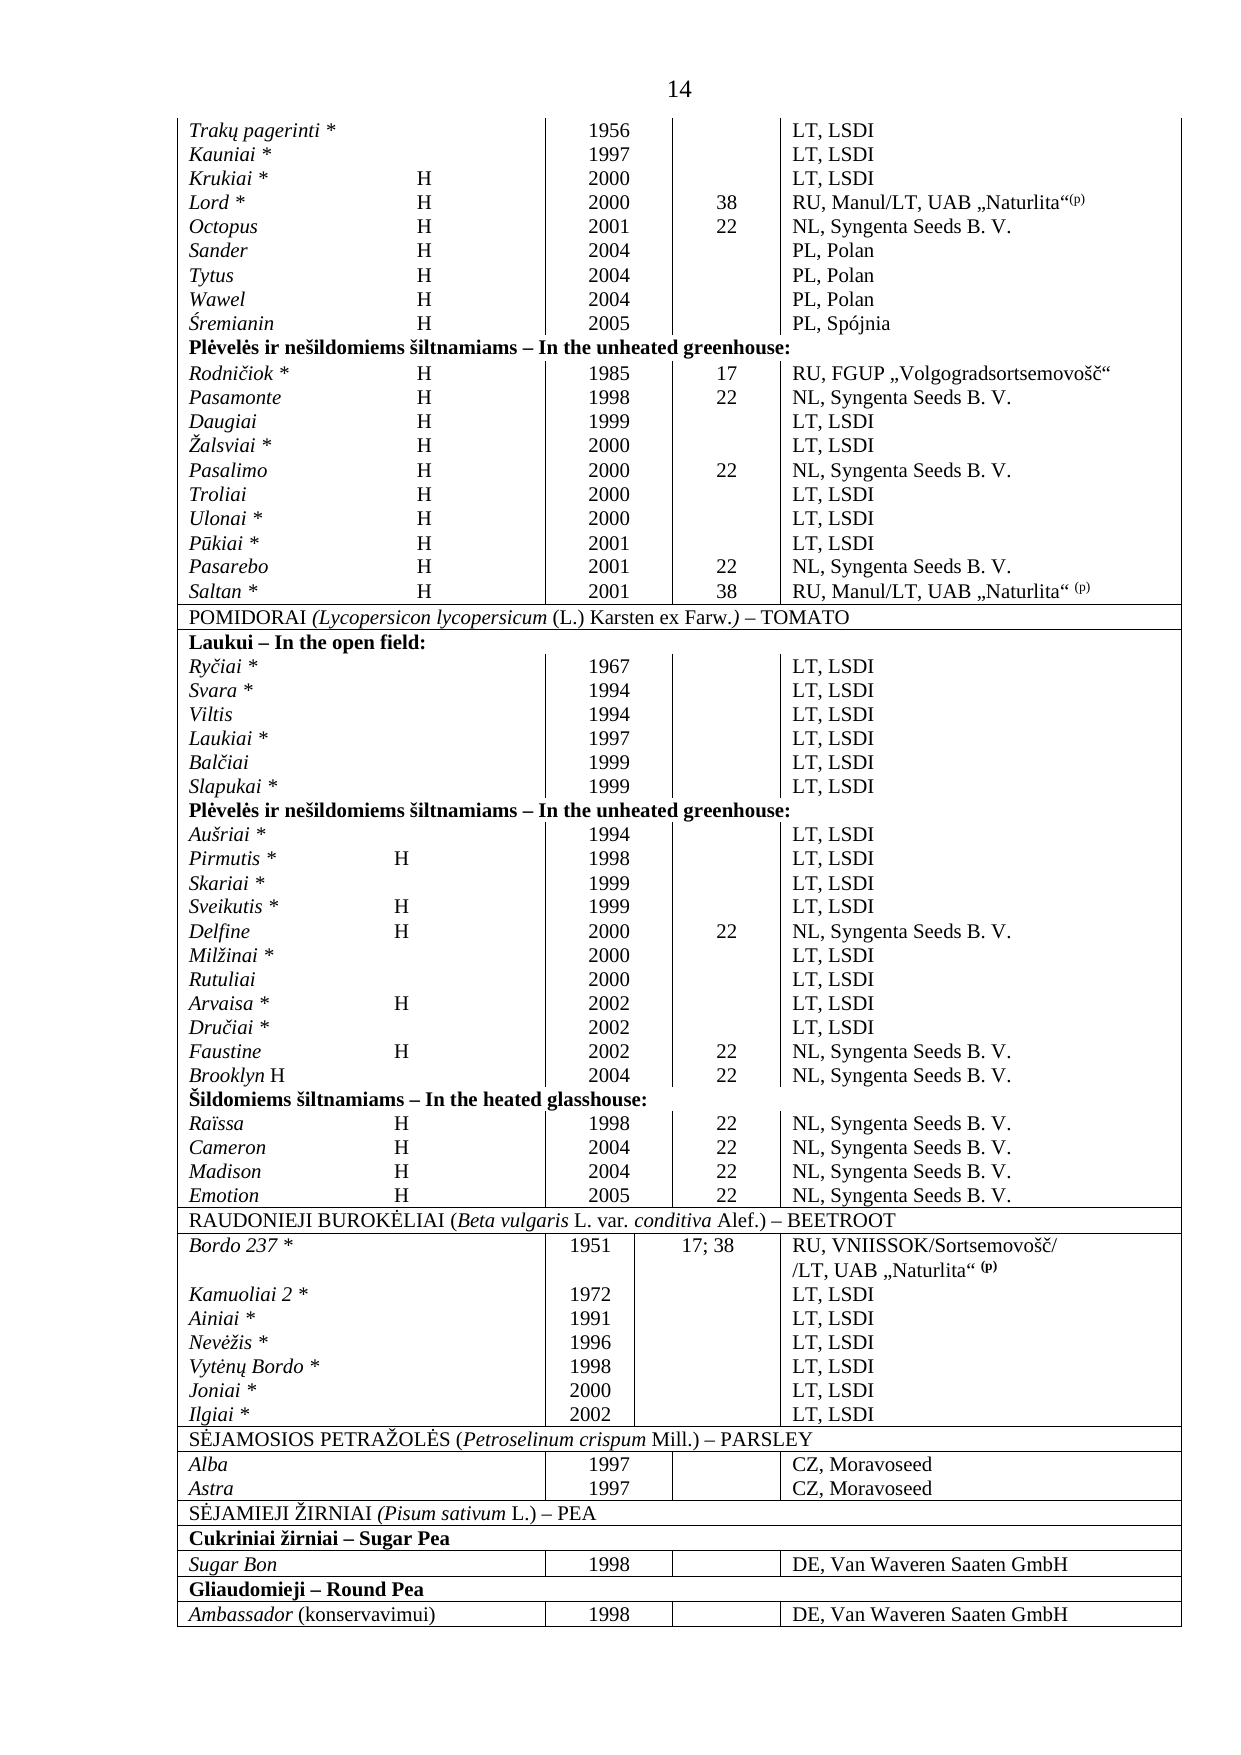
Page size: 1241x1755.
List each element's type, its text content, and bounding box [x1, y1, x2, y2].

table_cell Saltan * [178, 579, 405, 604]
table_cell LT, LSDI [781, 991, 1181, 1015]
table_cell [673, 822, 780, 846]
table_cell Rutuliai [178, 967, 383, 991]
table_cell Cukriniai žirniai – Sugar Pea [178, 1526, 1181, 1550]
table_cell PL, Polan [781, 239, 1181, 262]
table_cell [383, 967, 545, 991]
table_cell Vytėnų Bordo * [178, 1354, 545, 1378]
table_cell 2000 [546, 482, 672, 506]
table_cell Raïssa [178, 1111, 383, 1135]
table_cell Ulonai * [178, 506, 405, 530]
table_cell LT, LSDI [781, 434, 1181, 457]
table_cell Plėvelės ir nešildomiems šiltnamiams – In the unheated greenhouse: [178, 798, 1181, 822]
table_cell Laukiai * [178, 726, 545, 750]
table_cell LT, LSDI [781, 1402, 1181, 1426]
table_cell Brooklyn H [178, 1063, 545, 1087]
table_cell 1991 [546, 1306, 634, 1330]
table_cell [635, 1354, 780, 1378]
table_cell LT, LSDI [781, 846, 1181, 870]
table_cell Slapukai * [178, 774, 545, 798]
table_cell RU, VNIISSOK/Sortsemovošč/ [781, 1234, 1181, 1257]
table_cell Daugiai [178, 409, 405, 433]
table_cell 2004 [546, 287, 672, 311]
table_cell Troliai [178, 482, 405, 506]
table_cell [673, 943, 780, 967]
table_cell 1997 [546, 726, 672, 750]
table_cell 2001 [546, 214, 672, 238]
table_cell PL, Polan [781, 287, 1181, 311]
table_cell [673, 967, 780, 991]
table_cell H [405, 530, 545, 554]
table_cell 2001 [546, 555, 672, 579]
table_cell Lord * [178, 190, 405, 214]
table_cell 2004 [546, 1063, 672, 1087]
table_cell LT, LSDI [781, 870, 1181, 894]
table_cell 2002 [546, 1015, 672, 1039]
table_cell H [383, 1039, 545, 1063]
table_cell LT, LSDI [781, 822, 1181, 846]
table_cell Bordo 237 * [178, 1234, 545, 1257]
table_cell LT, LSDI [781, 943, 1181, 967]
table_cell [383, 1015, 545, 1039]
table_cell [635, 1402, 780, 1426]
table_cell 1998 [546, 1354, 634, 1378]
table_cell 2000 [546, 943, 672, 967]
table_cell [673, 142, 780, 166]
table_cell 1967 [546, 654, 672, 678]
table_cell 2000 [546, 967, 672, 991]
table_cell H [405, 482, 545, 506]
table_cell DE, Van Waveren Saaten GmbH [781, 1602, 1181, 1626]
table_cell 1972 [546, 1282, 634, 1306]
table_cell 2002 [546, 1039, 672, 1063]
table_cell PL, Polan [781, 263, 1181, 287]
table_cell H [383, 1159, 545, 1183]
table_cell H [405, 166, 545, 190]
table_cell LT, LSDI [781, 1282, 1181, 1306]
table_cell LT, LSDI [781, 750, 1181, 774]
table_cell NL, Syngenta Seeds B. V. [781, 1063, 1181, 1087]
table_cell 22 [673, 1159, 780, 1183]
table_cell Tytus [178, 263, 405, 287]
table_cell NL, Syngenta Seeds B. V. [781, 1183, 1181, 1207]
table_cell 22 [673, 555, 780, 579]
table_cell 17 [673, 361, 780, 385]
table_cell 22 [673, 458, 780, 482]
table_cell [673, 1602, 780, 1626]
table_cell [635, 1330, 780, 1354]
table_cell [673, 654, 780, 678]
table_cell H [383, 1135, 545, 1159]
table_cell Alba [178, 1452, 545, 1476]
table_cell SĖJAMIEJI ŽIRNIAI (Pisum sativum L.) – PEA [178, 1501, 1181, 1525]
table_cell Kamuoliai 2 * [178, 1282, 545, 1306]
table_cell Gliaudomieji – Round Pea [178, 1577, 1181, 1601]
table_cell 2000 [546, 166, 672, 190]
table_cell [673, 1551, 780, 1576]
table_cell 17; 38 [635, 1234, 780, 1257]
table_cell H [405, 214, 545, 238]
table_cell DE, Van Waveren Saaten GmbH [781, 1551, 1181, 1576]
table_cell 2005 [546, 1183, 672, 1207]
table_cell 1998 [546, 1602, 672, 1626]
table_cell 2000 [546, 190, 672, 214]
table_cell 1998 [546, 1111, 672, 1135]
table_cell Ilgiai * [178, 1402, 545, 1426]
table_cell 1998 [546, 1551, 672, 1576]
table_cell LT, LSDI [781, 1015, 1181, 1039]
table_cell Madison [178, 1159, 383, 1183]
table_cell [673, 726, 780, 750]
table_cell [673, 482, 780, 506]
table_cell H [383, 991, 545, 1015]
table_cell H [405, 190, 545, 214]
table_cell 22 [673, 919, 780, 943]
table_cell Milžinai * [178, 943, 545, 967]
table_cell H [405, 579, 545, 604]
table_cell Skariai * [178, 870, 383, 894]
table_cell Plėvelės ir nešildomiems šiltnamiams – In the unheated greenhouse: [178, 335, 1181, 361]
table_cell Śremianin [178, 311, 405, 335]
table_cell Laukui – In the open field: [178, 630, 1181, 654]
table_cell [635, 1258, 780, 1282]
table_cell Arvaisa * [178, 991, 383, 1015]
table_cell [635, 1378, 780, 1402]
table_cell 2001 [546, 530, 672, 554]
table_cell 38 [673, 190, 780, 214]
table_cell NL, Syngenta Seeds B. V. [781, 1111, 1181, 1135]
table_cell 1951 [546, 1234, 634, 1257]
table_cell RAUDONIEJI BUROKĖLIAI (Beta vulgaris L. var. conditiva Alef.) – BEETROOT [178, 1208, 1181, 1232]
table_cell 1999 [546, 750, 672, 774]
table_cell H [405, 385, 545, 409]
table_cell LT, LSDI [781, 506, 1181, 530]
table_cell H [383, 1183, 545, 1207]
table_cell Wawel [178, 287, 405, 311]
table_cell 1999 [546, 774, 672, 798]
table_cell 2000 [546, 919, 672, 943]
table_cell 1997 [546, 1452, 672, 1476]
table_cell Joniai * [178, 1378, 545, 1402]
table_cell H [405, 555, 545, 579]
table_cell LT, LSDI [781, 1354, 1181, 1378]
table_cell H [405, 506, 545, 530]
table_cell NL, Syngenta Seeds B. V. [781, 1135, 1181, 1159]
table_cell 1999 [546, 409, 672, 433]
table_cell H [383, 846, 545, 870]
table_cell Krukiai * [178, 166, 405, 190]
table_cell 2004 [546, 1135, 672, 1159]
table_cell NL, Syngenta Seeds B. V. [781, 385, 1181, 409]
table_cell LT, LSDI [781, 118, 1181, 142]
table_cell [673, 409, 780, 433]
table_cell [673, 774, 780, 798]
table_cell 1994 [546, 702, 672, 726]
table_cell [673, 1452, 780, 1476]
table_cell [673, 530, 780, 554]
table_cell 1994 [546, 678, 672, 702]
table_cell [673, 434, 780, 457]
table_cell H [405, 263, 545, 287]
table_cell 1998 [546, 846, 672, 870]
table_cell H [405, 434, 545, 457]
table_cell [673, 263, 780, 287]
table_cell [546, 1258, 634, 1282]
table_cell 1997 [546, 142, 672, 166]
table_cell 38 [673, 579, 780, 604]
table_cell NL, Syngenta Seeds B. V. [781, 1039, 1181, 1063]
table_cell LT, LSDI [781, 1330, 1181, 1354]
table_cell 2002 [546, 991, 672, 1015]
table_cell 2004 [546, 239, 672, 262]
table_cell 22 [673, 385, 780, 409]
table_cell Astra [178, 1476, 545, 1500]
table_cell [673, 287, 780, 311]
table_cell [673, 870, 780, 894]
table_cell [383, 870, 545, 894]
table_cell 1996 [546, 1330, 634, 1354]
table_cell Pirmutis * [178, 846, 383, 870]
table_cell LT, LSDI [781, 678, 1181, 702]
table_cell 2000 [546, 434, 672, 457]
table_cell LT, LSDI [781, 1306, 1181, 1330]
table_cell [673, 1476, 780, 1500]
table_cell NL, Syngenta Seeds B. V. [781, 458, 1181, 482]
table_cell RU, Manul/LT, UAB „Naturlita“ (p) [781, 579, 1181, 604]
table_cell Ryčiai * [178, 654, 545, 678]
table_cell Cameron [178, 1135, 383, 1159]
table_cell LT, LSDI [781, 702, 1181, 726]
table_cell H [405, 311, 545, 335]
table_cell Kauniai * [178, 142, 405, 166]
table_cell Šildomiems šiltnamiams – In the heated glasshouse: [178, 1087, 1181, 1111]
table_cell LT, LSDI [781, 409, 1181, 433]
table_cell LT, LSDI [781, 967, 1181, 991]
table_cell CZ, Moravoseed [781, 1476, 1181, 1500]
table_cell NL, Syngenta Seeds B. V. [781, 555, 1181, 579]
table_cell H [405, 458, 545, 482]
table_cell 22 [673, 1063, 780, 1087]
table_cell SĖJAMOSIOS PETRAŽOLĖS (Petroselinum crispum Mill.) – PARSLEY [178, 1427, 1181, 1451]
table_cell [673, 750, 780, 774]
table_cell Ainiai * [178, 1306, 545, 1330]
table_cell Pasalimo [178, 458, 405, 482]
table_cell /LT, UAB „Naturlita“ (p) [781, 1258, 1181, 1282]
table_cell 1956 [546, 118, 672, 142]
table_cell Balčiai [178, 750, 545, 774]
table_cell H [405, 409, 545, 433]
table_cell H [383, 1111, 545, 1135]
table_cell Sveikutis * [178, 895, 383, 918]
table_cell PL, Spójnia [781, 311, 1181, 335]
table_cell 1999 [546, 870, 672, 894]
table_cell LT, LSDI [781, 774, 1181, 798]
table_cell [635, 1306, 780, 1330]
table_cell 22 [673, 1183, 780, 1207]
table_cell 1985 [546, 361, 672, 385]
table_cell NL, Syngenta Seeds B. V. [781, 214, 1181, 238]
table_cell 22 [673, 1135, 780, 1159]
table_cell Sander [178, 239, 405, 262]
table_cell [635, 1282, 780, 1306]
table_cell 2000 [546, 506, 672, 530]
table_cell 22 [673, 1111, 780, 1135]
table_cell LT, LSDI [781, 482, 1181, 506]
table_cell LT, LSDI [781, 654, 1181, 678]
table_cell H [405, 361, 545, 385]
table_cell [673, 1015, 780, 1039]
table_cell Pasarebo [178, 555, 405, 579]
table_cell [178, 1258, 545, 1282]
table_cell [405, 142, 545, 166]
table_cell Dručiai * [178, 1015, 383, 1039]
table_cell Svara * [178, 678, 545, 702]
table_cell RU, FGUP „Volgogradsortsemovošč“ [781, 361, 1181, 385]
table_cell Pasamonte [178, 385, 405, 409]
table_cell [673, 678, 780, 702]
table_cell Faustine [178, 1039, 383, 1063]
table_cell Pūkiai * [178, 530, 405, 554]
table_cell Rodničiok * [178, 361, 405, 385]
table_cell [673, 311, 780, 335]
table_cell LT, LSDI [781, 530, 1181, 554]
table_cell LT, LSDI [781, 166, 1181, 190]
table_cell LT, LSDI [781, 895, 1181, 918]
table_cell H [383, 895, 545, 918]
table_cell POMIDORAI (Lycopersicon lycopersicum (L.) Karsten ex Farw.) – TOMATO [178, 605, 1181, 629]
table_cell LT, LSDI [781, 726, 1181, 750]
table_cell CZ, Moravoseed [781, 1452, 1181, 1476]
table_cell 2001 [546, 579, 672, 604]
table_cell Žalsviai * [178, 434, 405, 457]
table_cell Octopus [178, 214, 405, 238]
table_cell 1994 [546, 822, 672, 846]
table_cell [673, 118, 780, 142]
table_cell NL, Syngenta Seeds B. V. [781, 919, 1181, 943]
table_cell Sugar Bon [178, 1551, 545, 1576]
table_cell [673, 506, 780, 530]
table_cell H [405, 287, 545, 311]
table_cell LT, LSDI [781, 1378, 1181, 1402]
table_cell 2002 [546, 1402, 634, 1426]
table_cell [673, 991, 780, 1015]
table_cell 1998 [546, 385, 672, 409]
table_cell [673, 702, 780, 726]
table_cell 1999 [546, 895, 672, 918]
table_cell H [383, 919, 545, 943]
table_cell Viltis [178, 702, 545, 726]
table_cell 2005 [546, 311, 672, 335]
table_cell RU, Manul/LT, UAB „Naturlita“(p) [781, 190, 1181, 214]
table_cell Aušriai * [178, 822, 545, 846]
table_cell 1997 [546, 1476, 672, 1500]
table_cell LT, LSDI [781, 142, 1181, 166]
table_cell [673, 846, 780, 870]
table_cell 2000 [546, 1378, 634, 1402]
table_cell Emotion [178, 1183, 383, 1207]
table_cell Ambassador (konservavimui) [178, 1602, 545, 1626]
table_cell Nevėžis * [178, 1330, 545, 1354]
table_cell [673, 895, 780, 918]
table_cell H [405, 239, 545, 262]
table_cell [673, 166, 780, 190]
table_cell 2000 [546, 458, 672, 482]
table_cell [673, 239, 780, 262]
table_cell Trakų pagerinti * [178, 118, 545, 142]
table_cell 2004 [546, 1159, 672, 1183]
table_cell Delfine [178, 919, 383, 943]
table_cell 2004 [546, 263, 672, 287]
table_cell NL, Syngenta Seeds B. V. [781, 1159, 1181, 1183]
table_cell 22 [673, 1039, 780, 1063]
table_cell 22 [673, 214, 780, 238]
